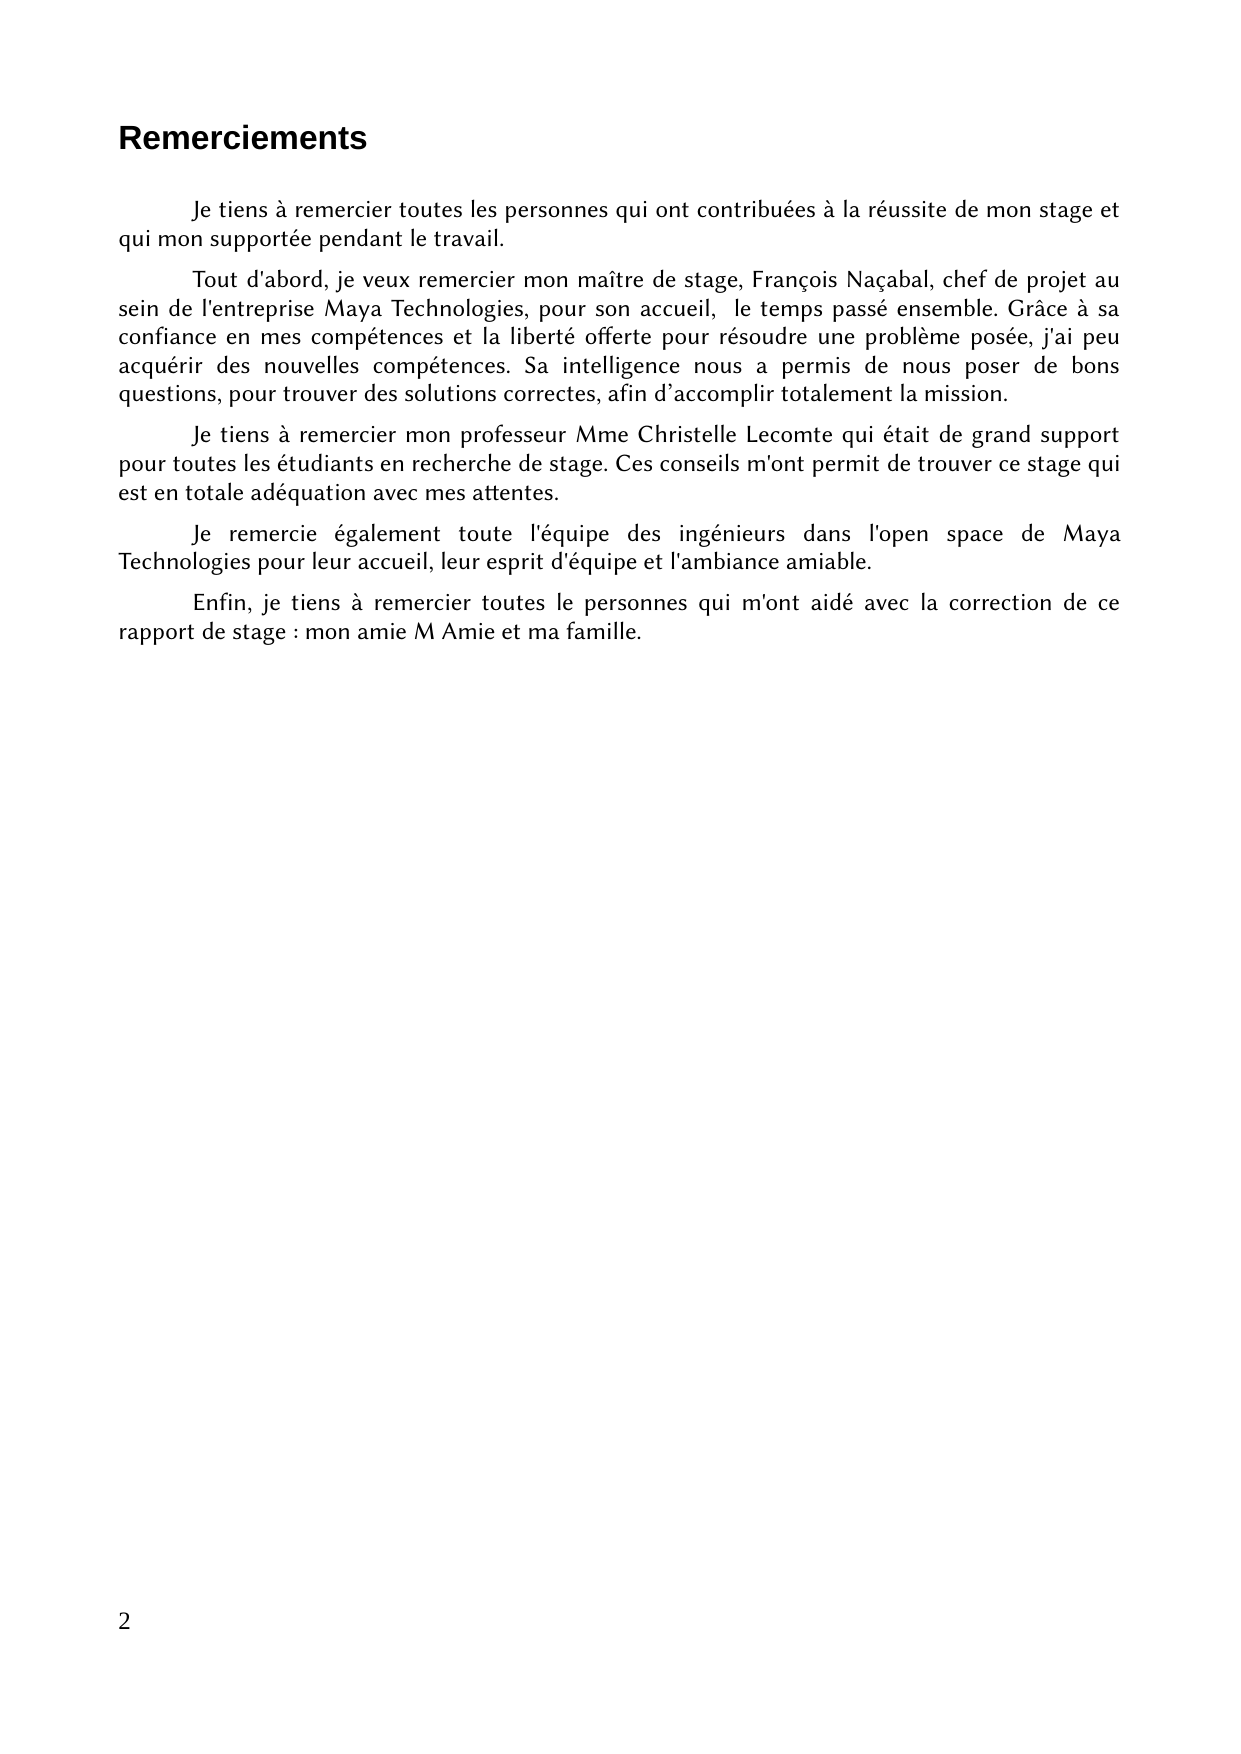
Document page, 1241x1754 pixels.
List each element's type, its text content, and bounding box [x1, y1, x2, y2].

text Tout d'abord, je veux remercier mon maître de stage, François Naçabal, chef de projet au sein de l'entreprise Maya Technologies, pour son accueil, le temps passé ensemble. Grâce à sa confiance en mes compétences et la liberté offerte pour résoudre une problème posée, j'ai peu acquérir des nouvelles compétences. Sa intelligence nous a permis de nous poser de bons questions, pour trouver des solutions correctes, afin d’accomplir totalement la mission. [118, 265, 1122, 408]
text Je tiens à remercier toutes les personnes qui ont contribuées à la réussite de mon stage et qui mon supportée pendant le travail. [118, 186, 1122, 253]
text Je tiens à remercier mon professeur Mme Christelle Lecomte qui était de grand support pour toutes les étudiants en recherche de stage. Ces conseils m'ont permit de trouver ce stage qui est en totale adéquation avec mes attentes. [118, 420, 1122, 506]
text Je remercie également toute l'équipe des ingénieurs dans l'open space de Maya Technologies pour leur accueil, leur esprit d'équipe et l'ambiance amiable. [118, 518, 1122, 576]
text Enfin, je tiens à remercier toutes le personnes qui m'ont aidé avec la correction de ce rapport de stage : mon amie M Amie et ma famille. [118, 588, 1122, 645]
text Remerciements [118, 118, 1122, 157]
